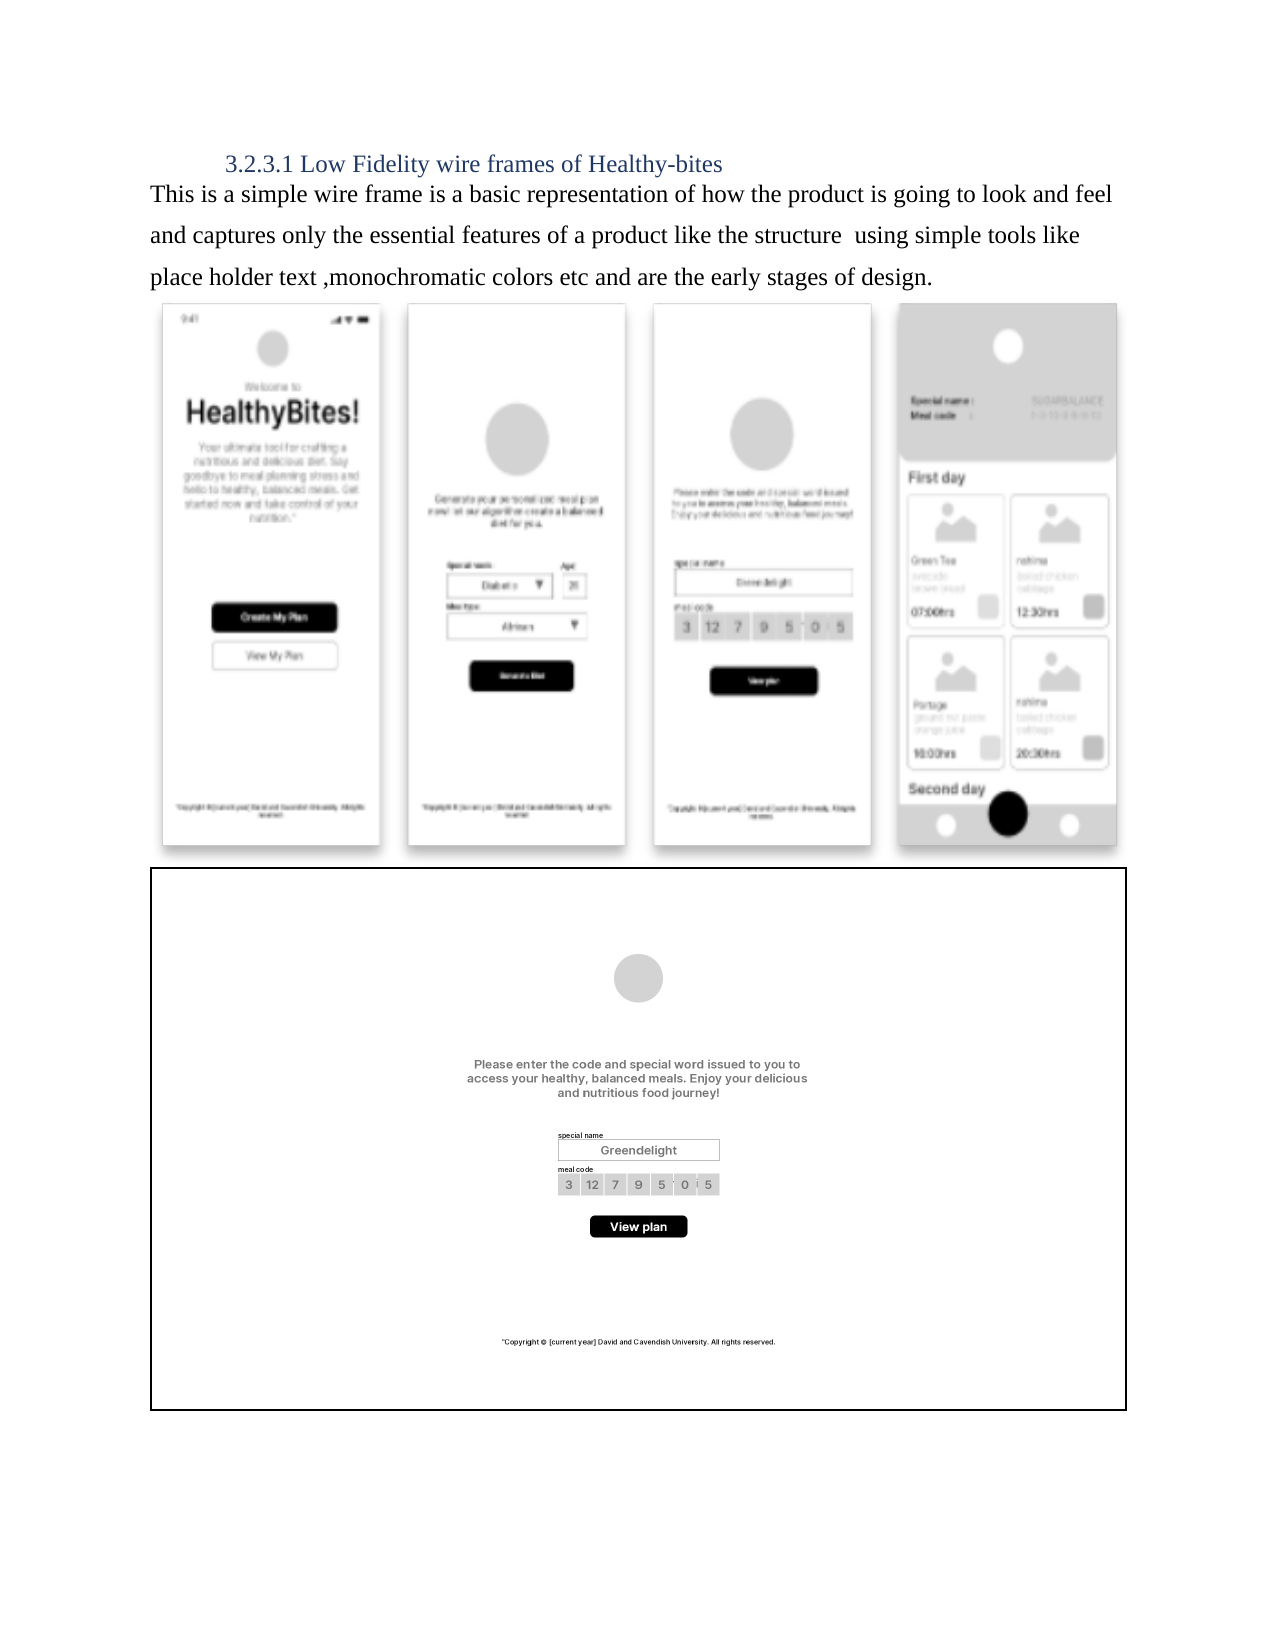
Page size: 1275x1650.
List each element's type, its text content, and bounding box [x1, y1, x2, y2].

text This is a simple wire frame is a basic representation of how the product is going to look and feel and captures only the essential features of a product like the structure using simple tools like place holder text ,monochromatic colors etc and are the early stages of design. [150, 180, 1125, 291]
subtitle 3.2.3.1 Low Fidelity wire frames of Healthy-bites [150, 150, 1125, 178]
picture [152, 300, 1128, 867]
picture [154, 871, 1123, 1407]
